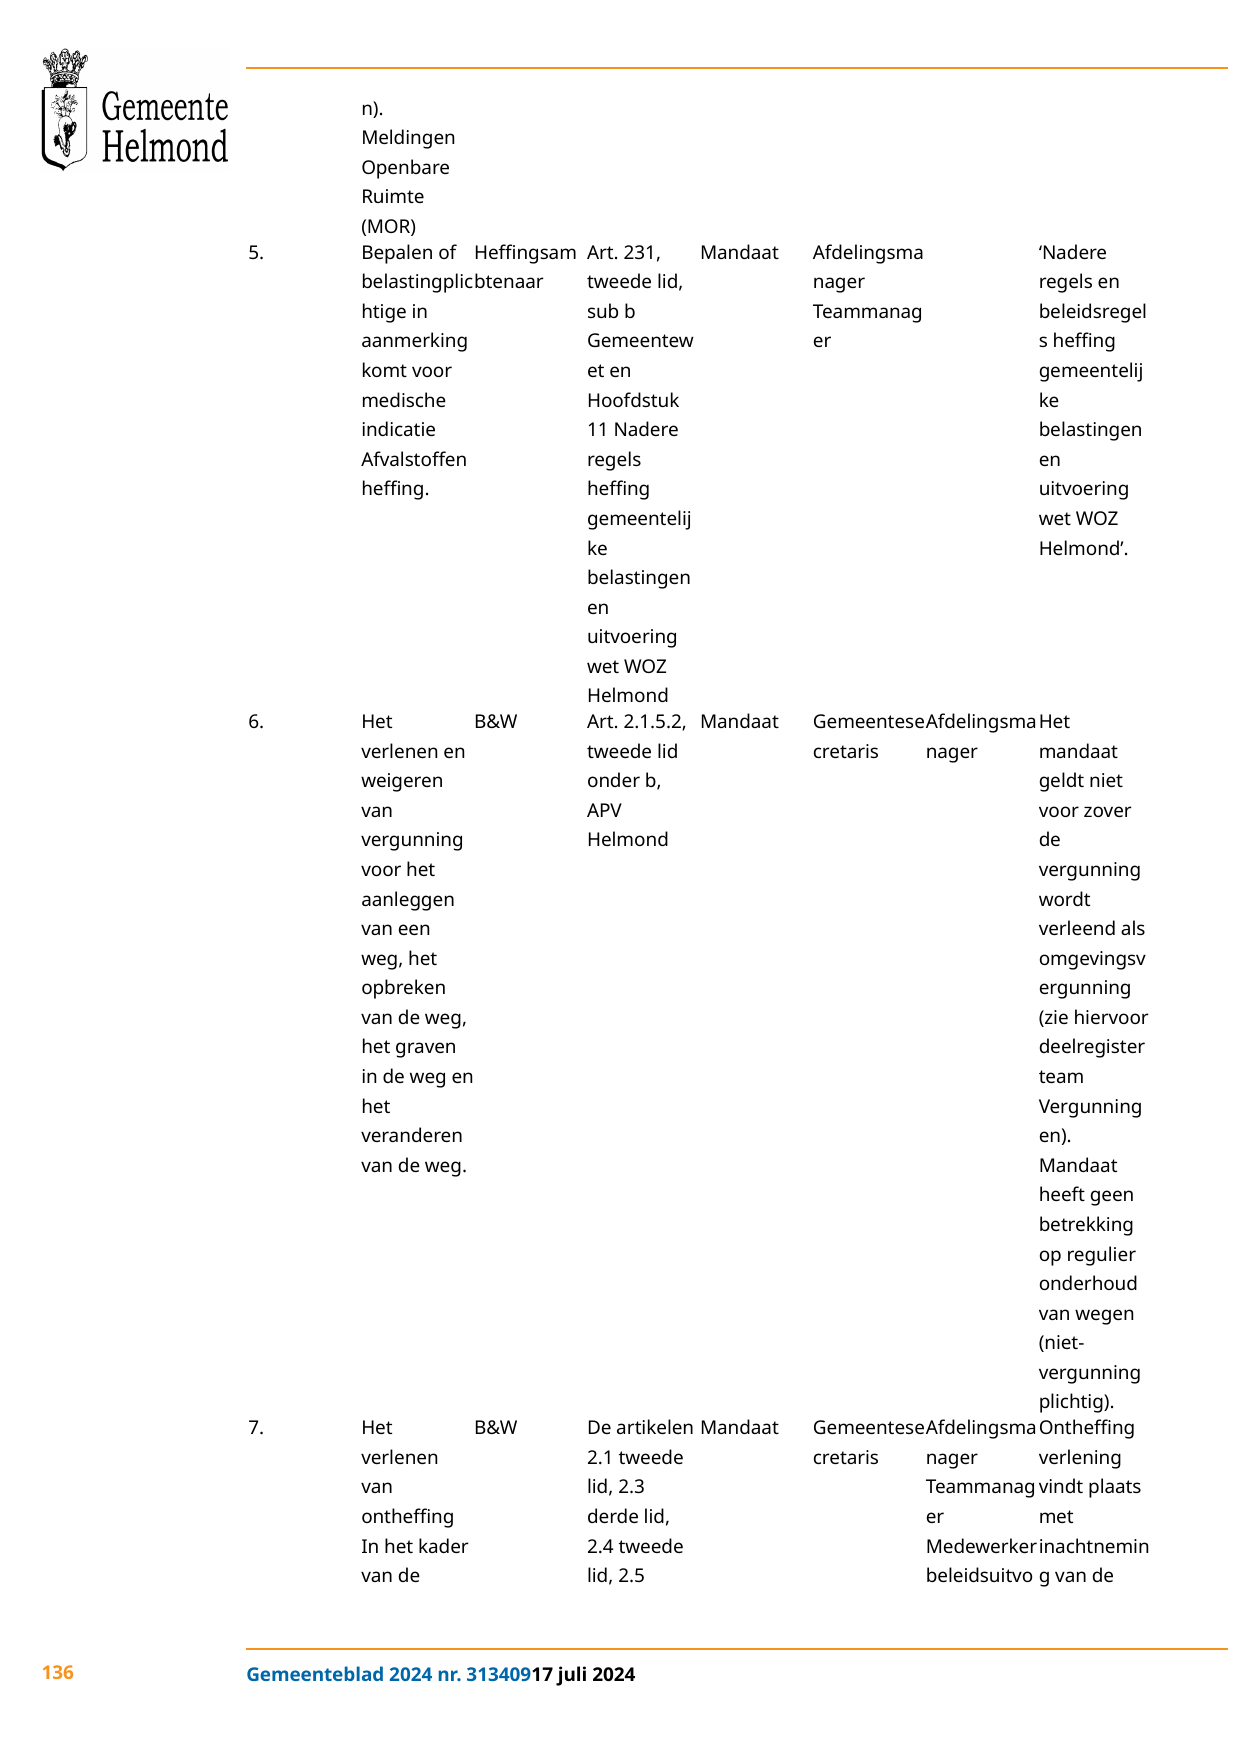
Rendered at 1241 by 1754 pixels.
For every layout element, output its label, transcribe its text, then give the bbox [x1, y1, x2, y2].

table_cell Het verlenen van ontheffing In het kader van de [361, 1415, 474, 1588]
table_cell Gemeentesecretaris [813, 1415, 926, 1588]
table_cell [926, 95, 1038, 239]
table_cell Art. 231, tweede lid, sub b Gemeentewet en Hoofdstuk 11 Nadere regels heffing gemeentelijke belastingen en uitvoering wet WOZ Helmond [587, 239, 700, 708]
table_cell [700, 95, 813, 239]
table_cell Heffingsambtenaar [474, 239, 587, 708]
table_cell Afdelingsmanager [926, 708, 1038, 1414]
table_cell Mandaat [700, 239, 813, 708]
table_cell 7. [248, 1415, 361, 1588]
table_cell [926, 239, 1038, 708]
table_cell B&W [474, 1415, 587, 1588]
table_cell B&W [474, 708, 587, 1414]
table_cell Gemeentesecretaris [813, 708, 926, 1414]
table_cell Het mandaat geldt niet voor zover de vergunning wordt verleend als omgevingsvergunning (zie hiervoor deelregister team Vergunningen). Mandaat heeft geen betrekking op regulier onderhoud van wegen (niet- vergunningplichtig). [1039, 708, 1152, 1414]
table_cell 6. [248, 708, 361, 1414]
table_cell [587, 95, 700, 239]
table_cell [474, 95, 587, 239]
table_cell 5. [248, 239, 361, 708]
table_cell [248, 95, 361, 239]
table_cell Het verlenen en weigeren van vergunning voor het aanleggen van een weg, het opbreken van de weg, het graven in de weg en het veranderen van de weg. [361, 708, 474, 1414]
table_cell Afdelingsmanager Teammanager [813, 239, 926, 708]
table_cell n). Meldingen Openbare Ruimte (MOR) [361, 95, 474, 239]
table_cell Bepalen of belastingplichtige in aanmerking komt voor medische indicatie Afvalstoffenheffing. [361, 239, 474, 708]
table_cell Art. 2.1.5.2, tweede lid onder b, APV Helmond [587, 708, 700, 1414]
picture [41, 47, 231, 172]
table_cell [1039, 95, 1152, 239]
table_cell [813, 95, 926, 239]
table_cell De artikelen 2.1 tweede lid, 2.3 derde lid, 2.4 tweede lid, 2.5 [587, 1415, 700, 1588]
table_cell Ontheffing verlening vindt plaats met inachtneming van de [1039, 1415, 1152, 1588]
table_cell ‘Nadere regels en beleidsregels heffing gemeentelijke belastingen en uitvoering wet WOZ Helmond’. [1039, 239, 1152, 708]
table_cell Mandaat [700, 708, 813, 1414]
table_cell Mandaat [700, 1415, 813, 1588]
table_cell Afdelingsmanager Teammanager Medewerker beleidsuitvo [926, 1415, 1038, 1588]
